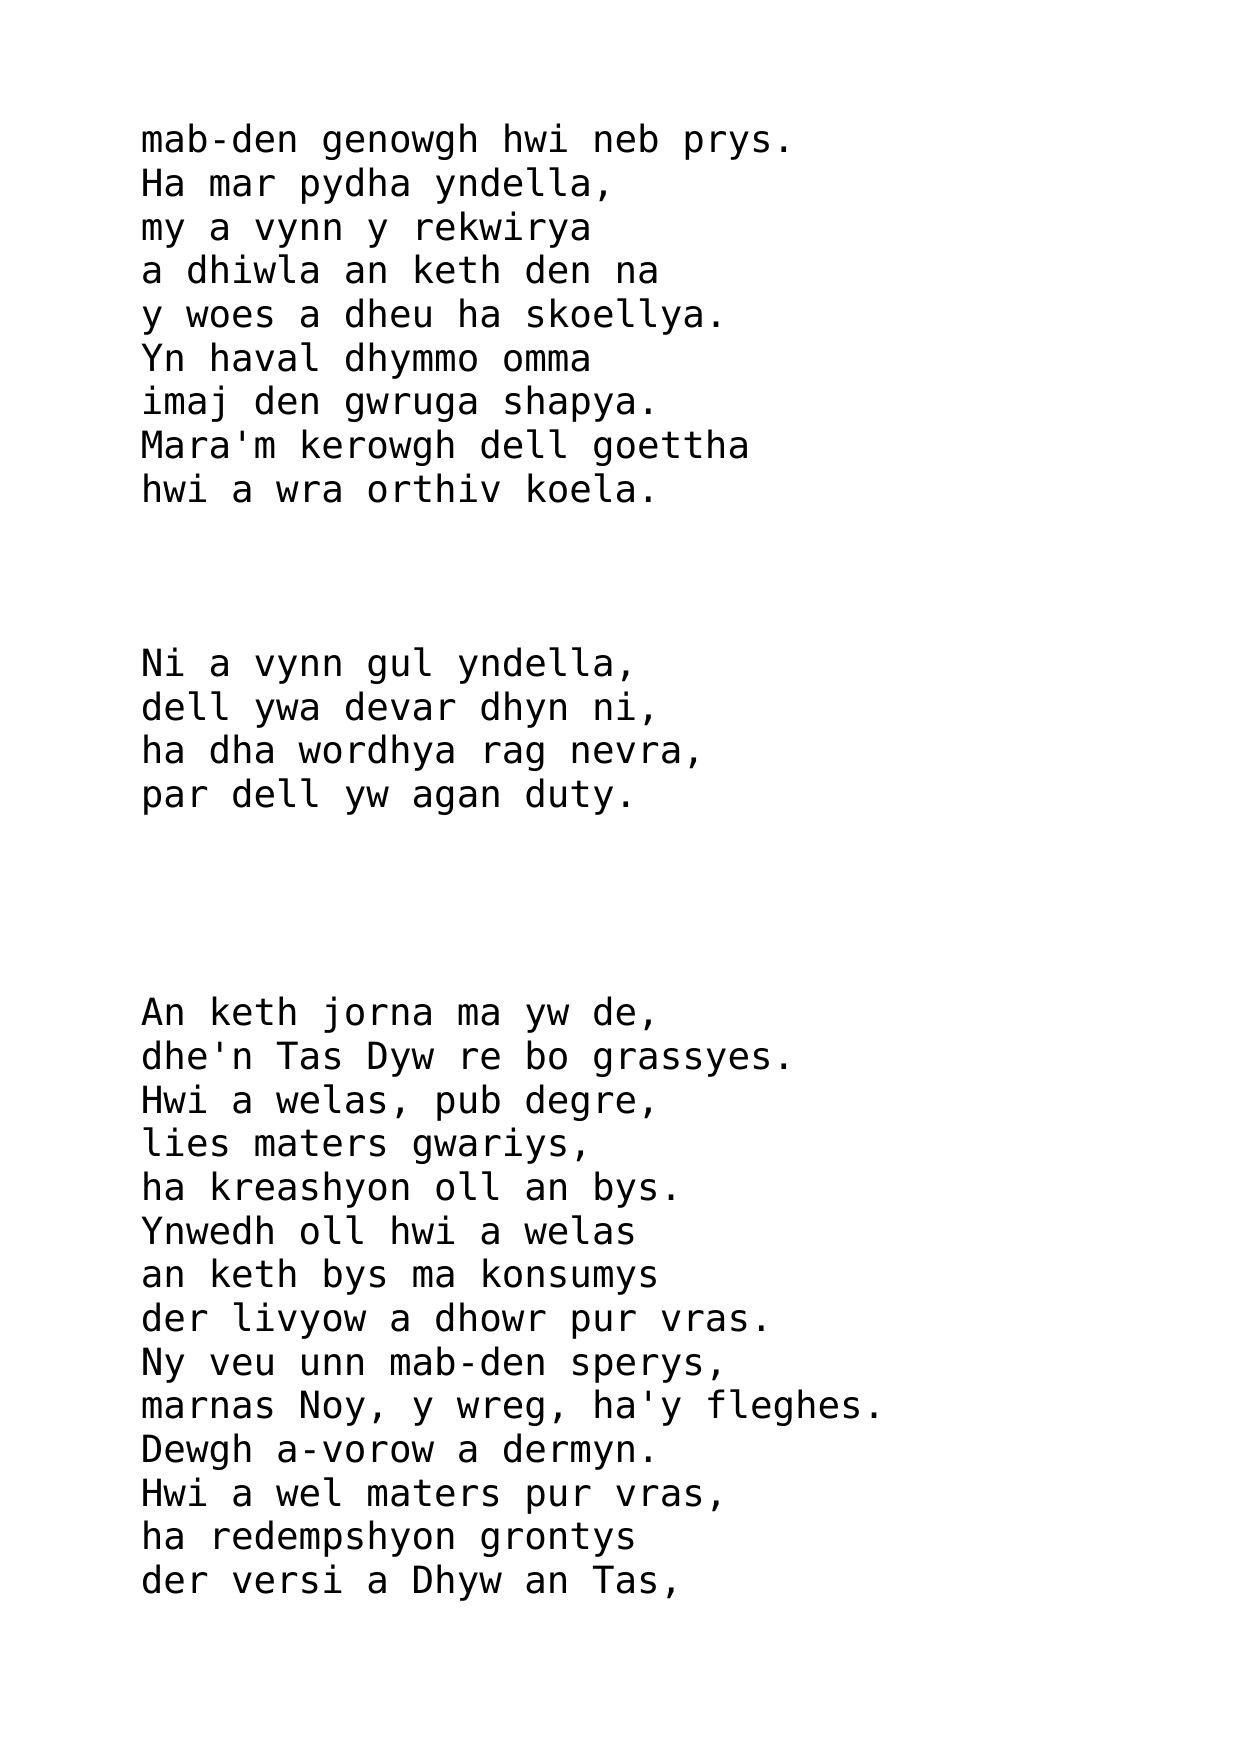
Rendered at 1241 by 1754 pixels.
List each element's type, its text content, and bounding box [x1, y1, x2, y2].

text An keth jorna ma yw de, [118, 991, 1122, 1035]
text a dhiwla an keth den na [118, 249, 1122, 293]
text ha kreashyon oll an bys. [118, 1166, 1122, 1209]
text ha redempshyon grontys [118, 1515, 1122, 1558]
text Ha mar pydha yndella, [118, 162, 1122, 205]
text my a vynn y rekwirya [118, 205, 1122, 249]
text Ynwedh oll hwi a welas [118, 1209, 1122, 1253]
text Dewgh a-vorow a dermyn. [118, 1427, 1122, 1471]
text Ni a vynn gul yndella, [118, 642, 1122, 686]
text dell ywa devar dhyn ni, [118, 686, 1122, 729]
text lies maters gwariys, [118, 1122, 1122, 1166]
text Mara'm kerowgh dell goettha [118, 424, 1122, 467]
text der livyow a dhowr pur vras. [118, 1297, 1122, 1340]
text mab-den genowgh hwi neb prys. [118, 118, 1122, 162]
text Hwi a welas, pub degre, [118, 1078, 1122, 1122]
text marnas Noy, y wreg, ha'y fleghes. [118, 1384, 1122, 1427]
text Yn haval dhymmo omma [118, 336, 1122, 380]
text an keth bys ma konsumys [118, 1253, 1122, 1297]
text dhe'n Tas Dyw re bo grassyes. [118, 1035, 1122, 1078]
text der versi a Dhyw an Tas, [118, 1558, 1122, 1602]
text hwi a wra orthiv koela. [118, 467, 1122, 511]
text ha dha wordhya rag nevra, [118, 729, 1122, 773]
text y woes a dheu ha skoellya. [118, 293, 1122, 336]
text Ny veu unn mab-den sperys, [118, 1340, 1122, 1384]
text par dell yw agan duty. [118, 773, 1122, 816]
text imaj den gwruga shapya. [118, 380, 1122, 424]
text Hwi a wel maters pur vras, [118, 1471, 1122, 1515]
